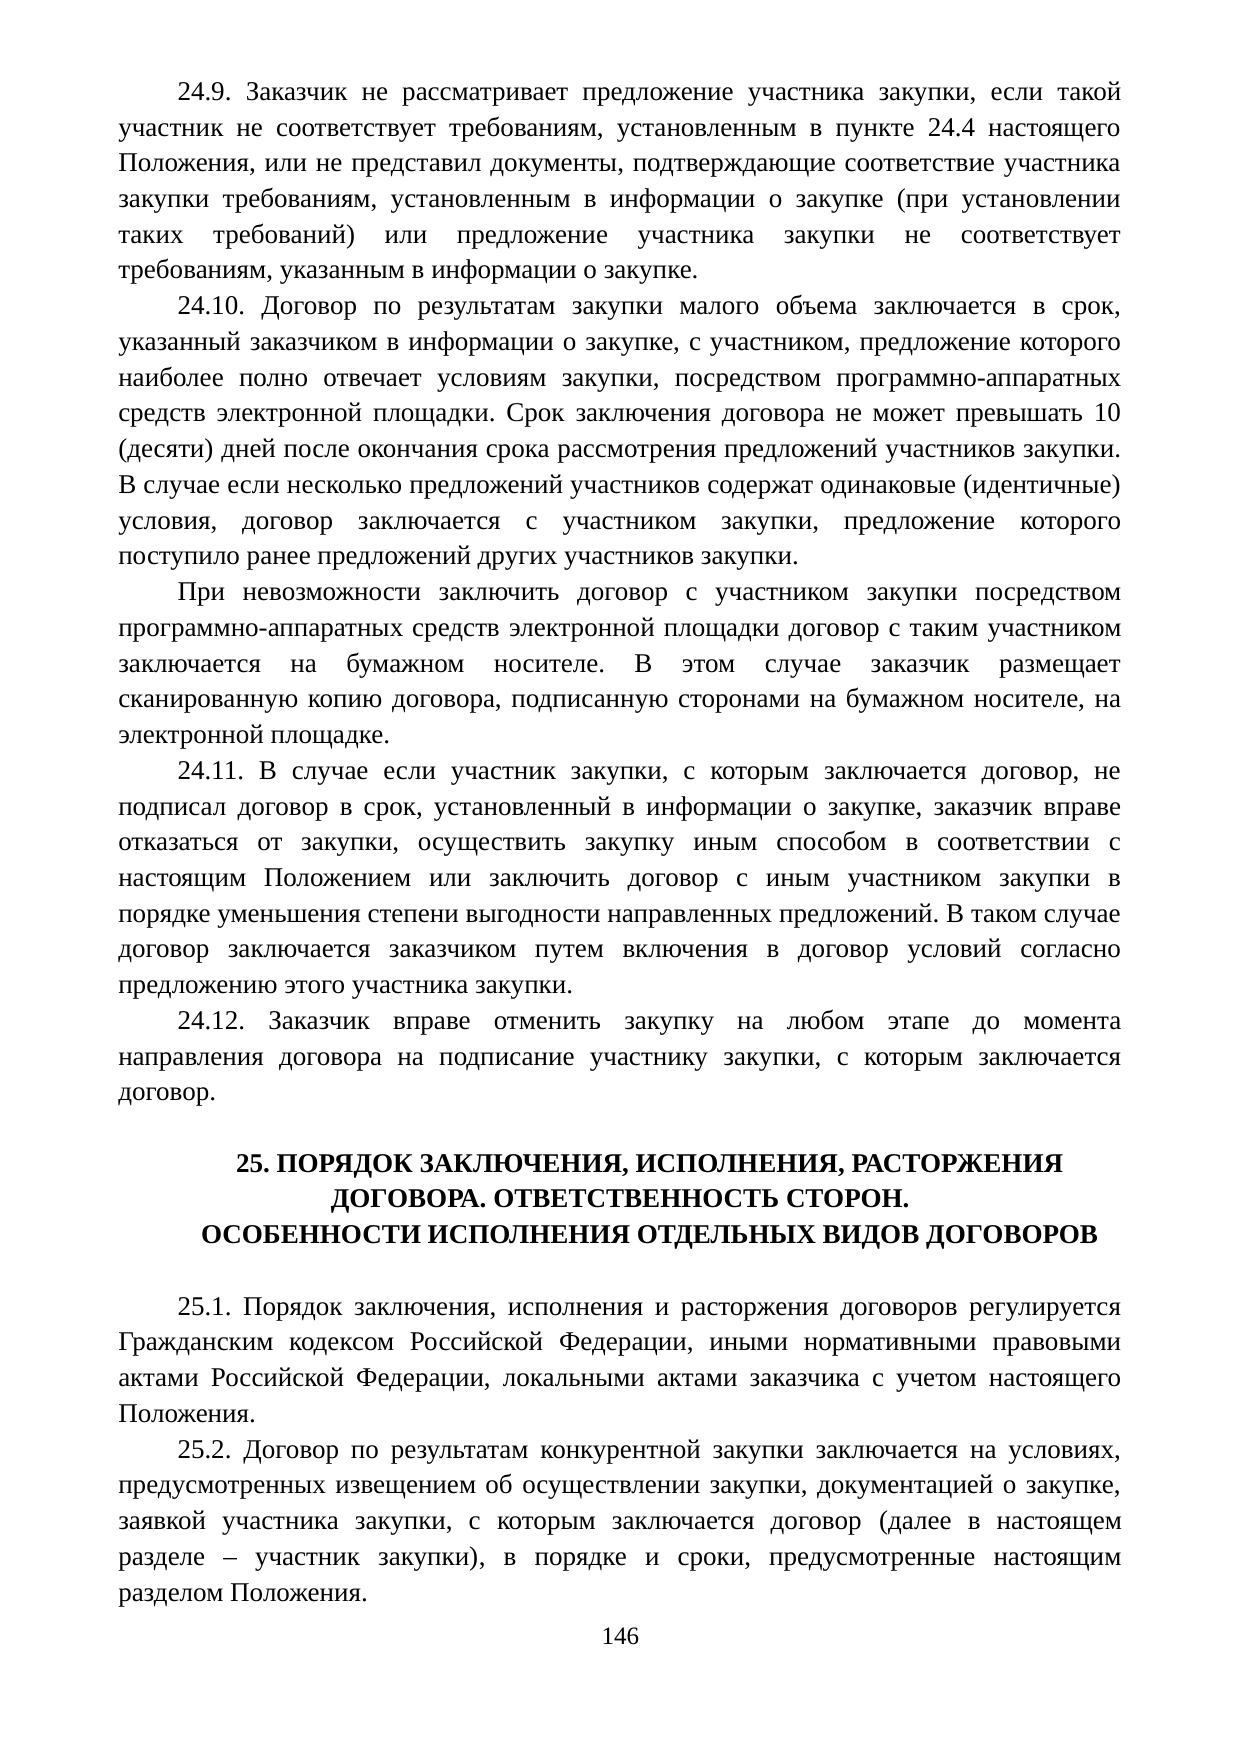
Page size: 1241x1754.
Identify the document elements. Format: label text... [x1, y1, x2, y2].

text 25.1. Порядок заключения, исполнения и расторжения договоров регулируется Гражданским кодексом Российской Федерации, иными нормативными правовыми актами Российской Федерации, локальными актами заказчика с учетом настоящего Положения. [118, 1290, 1122, 1428]
text 24.10. Договор по результатам закупки малого объема заключается в срок, указанный заказчиком в информации о закупке, с участником, предложение которого наиболее полно отвечает условиям закупки, посредством программно-аппаратных средств электронной площадки. Срок заключения договора не может превышать 10 (десяти) дней после окончания срока рассмотрения предложений участников закупки. В случае если несколько предложений участников содержат одинаковые (идентичные) условия, договор заключается с участником закупки, предложение которого поступило ранее предложений других участников закупки. [118, 289, 1122, 571]
text 24.12. Заказчик вправе отменить закупку на любом этапе до момента направления договора на подписание участнику закупки, с которым заключается договор. [118, 1004, 1122, 1107]
text При невозможности заключить договор с участником закупки посредством программно-аппаратных средств электронной площадки договор с таким участником заключается на бумажном носителе. В этом случае заказчик размещает сканированную копию договора, подписанную сторонами на бумажном носителе, на электронной площадке. [118, 575, 1122, 749]
text ОСОБЕННОСТИ ИСПОЛНЕНИЯ ОТДЕЛЬНЫХ ВИДОВ ДОГОВОРОВ [118, 1218, 1122, 1249]
text 25.2. Договор по результатам конкурентной закупки заключается на условиях, предусмотренных извещением об осуществлении закупки, документацией о закупке, заявкой участника закупки, с которым заключается договор (далее в настоящем разделе – участник закупки), в порядке и сроки, предусмотренные настоящим разделом Положения. [118, 1433, 1122, 1607]
text 24.11. В случае если участник закупки, с которым заключается договор, не подписал договор в срок, установленный в информации о закупке, заказчик вправе отказаться от закупки, осуществить закупку иным способом в соответствии с настоящим Положением или заключить договор с иным участником закупки в порядке уменьшения степени выгодности направленных предложений. В таком случае договор заключается заказчиком путем включения в договор условий согласно предложению этого участника закупки. [118, 754, 1122, 999]
text 24.9. Заказчик не рассматривает предложение участника закупки, если такой участник не соответствует требованиям, установленным в пункте 24.4 настоящего Положения, или не представил документы, подтверждающие соответствие участника закупки требованиям, установленным в информации о закупке (при установлении таких требований) или предложение участника закупки не соответствует требованиям, указанным в информации о закупке. [118, 75, 1122, 285]
text 25. ПОРЯДОК ЗАКЛЮЧЕНИЯ, ИСПОЛНЕНИЯ, РАСТОРЖЕНИЯ ДОГОВОРА. ОТВЕТСТВЕННОСТЬ СТОРОН. [118, 1147, 1122, 1214]
